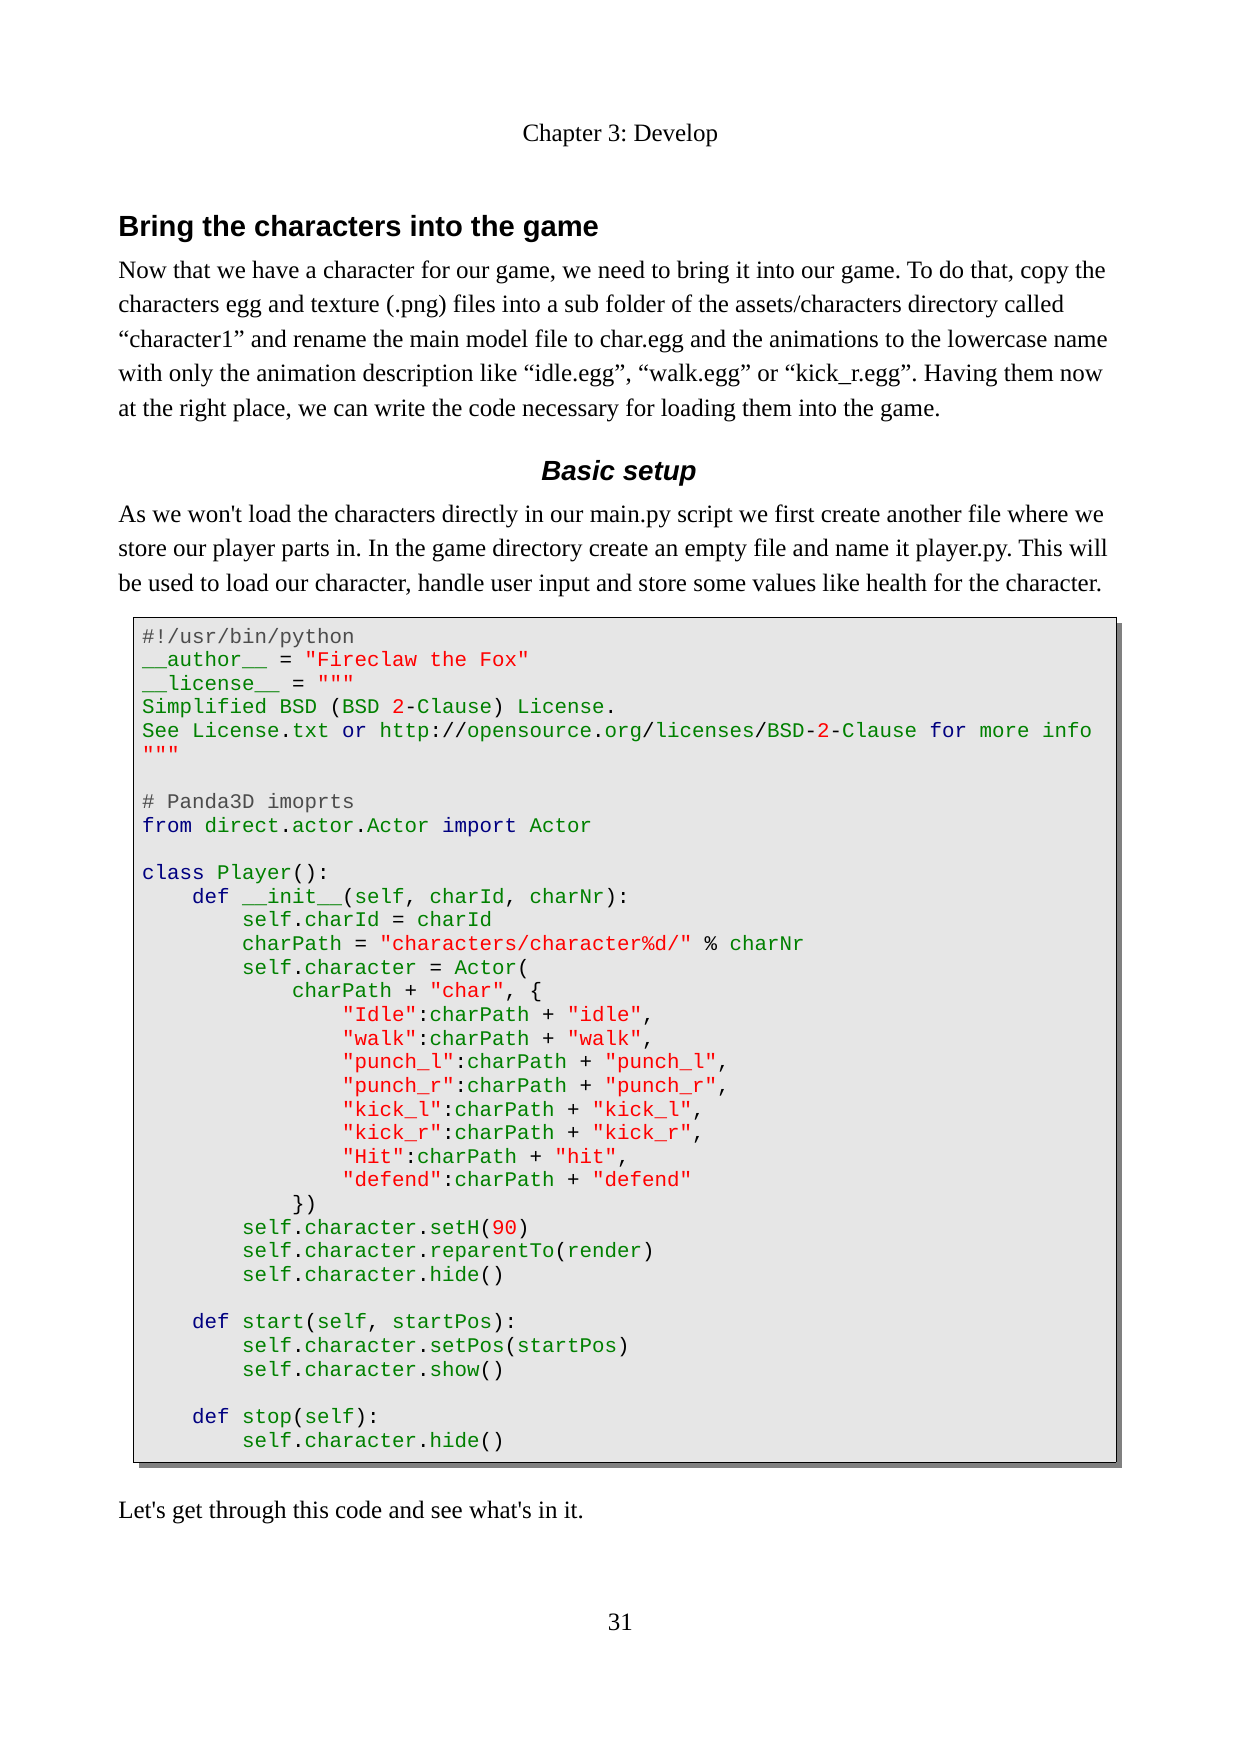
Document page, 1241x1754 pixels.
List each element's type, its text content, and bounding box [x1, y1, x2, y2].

text from direct.actor.Actor import Actor [134, 806, 1116, 829]
text def stop(self): [134, 1397, 1116, 1421]
text "punch_l":charPath + "punch_l", [134, 1042, 1116, 1066]
text self.character.hide() [134, 1421, 1116, 1462]
text "walk":charPath + "walk", [134, 1019, 1116, 1042]
text __license__ = """ [134, 664, 1116, 688]
text "kick_l":charPath + "kick_l", [134, 1089, 1116, 1113]
text def __init__(self, charId, charNr): [134, 877, 1116, 900]
text __author__ = "Fireclaw the Fox" [134, 640, 1116, 664]
subtitle Basic setup [118, 454, 1122, 486]
text self.charId = charId [134, 900, 1116, 924]
text "punch_r":charPath + "punch_r", [134, 1066, 1116, 1089]
text self.character.show() [134, 1350, 1116, 1373]
text Simplified BSD (BSD 2-Clause) License. [134, 688, 1116, 711]
subtitle Bring the characters into the game [118, 209, 1122, 242]
text """ [134, 735, 1116, 758]
text # Panda3D imoprts [134, 782, 1116, 806]
text self.character.setH(90) [134, 1208, 1116, 1231]
text "defend":charPath + "defend" [134, 1161, 1116, 1184]
text "Idle":charPath + "idle", [134, 995, 1116, 1019]
text }) [134, 1184, 1116, 1208]
text "Hit":charPath + "hit", [134, 1137, 1116, 1161]
text charPath + "char", { [134, 971, 1116, 995]
text Now that we have a character for our game, we need to bring it into our game. To do that, copy the characters egg and texture (.png) files into a sub folder of the assets/characters directory called “character1” and rename the main model file to char.egg and the animations to the lowercase name with only the animation description like “idle.egg”, “walk.egg” or “kick_r.egg”. Having them now at the right place, we can write the code necessary for loading them into the game. [118, 255, 1122, 421]
text "kick_r":charPath + "kick_r", [134, 1113, 1116, 1137]
text #!/usr/bin/python [134, 618, 1116, 640]
text self.character = Actor( [134, 948, 1116, 971]
text class Player(): [134, 853, 1116, 877]
text As we won't load the characters directly in our main.py script we first create another file where we store our player parts in. In the game directory create an empty file and name it player.py. This will be used to load our character, handle user input and store some values like health for the character. [118, 499, 1122, 596]
text self.character.setPos(startPos) [134, 1326, 1116, 1350]
text def start(self, startPos): [134, 1302, 1116, 1326]
text Let's get through this code and see what's in it. [118, 1495, 1122, 1523]
text See License.txt or http://opensource.org/licenses/BSD-2-Clause for more info [134, 711, 1116, 735]
text charPath = "characters/character%d/" % charNr [134, 924, 1116, 948]
text self.character.reparentTo(render) [134, 1231, 1116, 1255]
text self.character.hide() [134, 1255, 1116, 1279]
